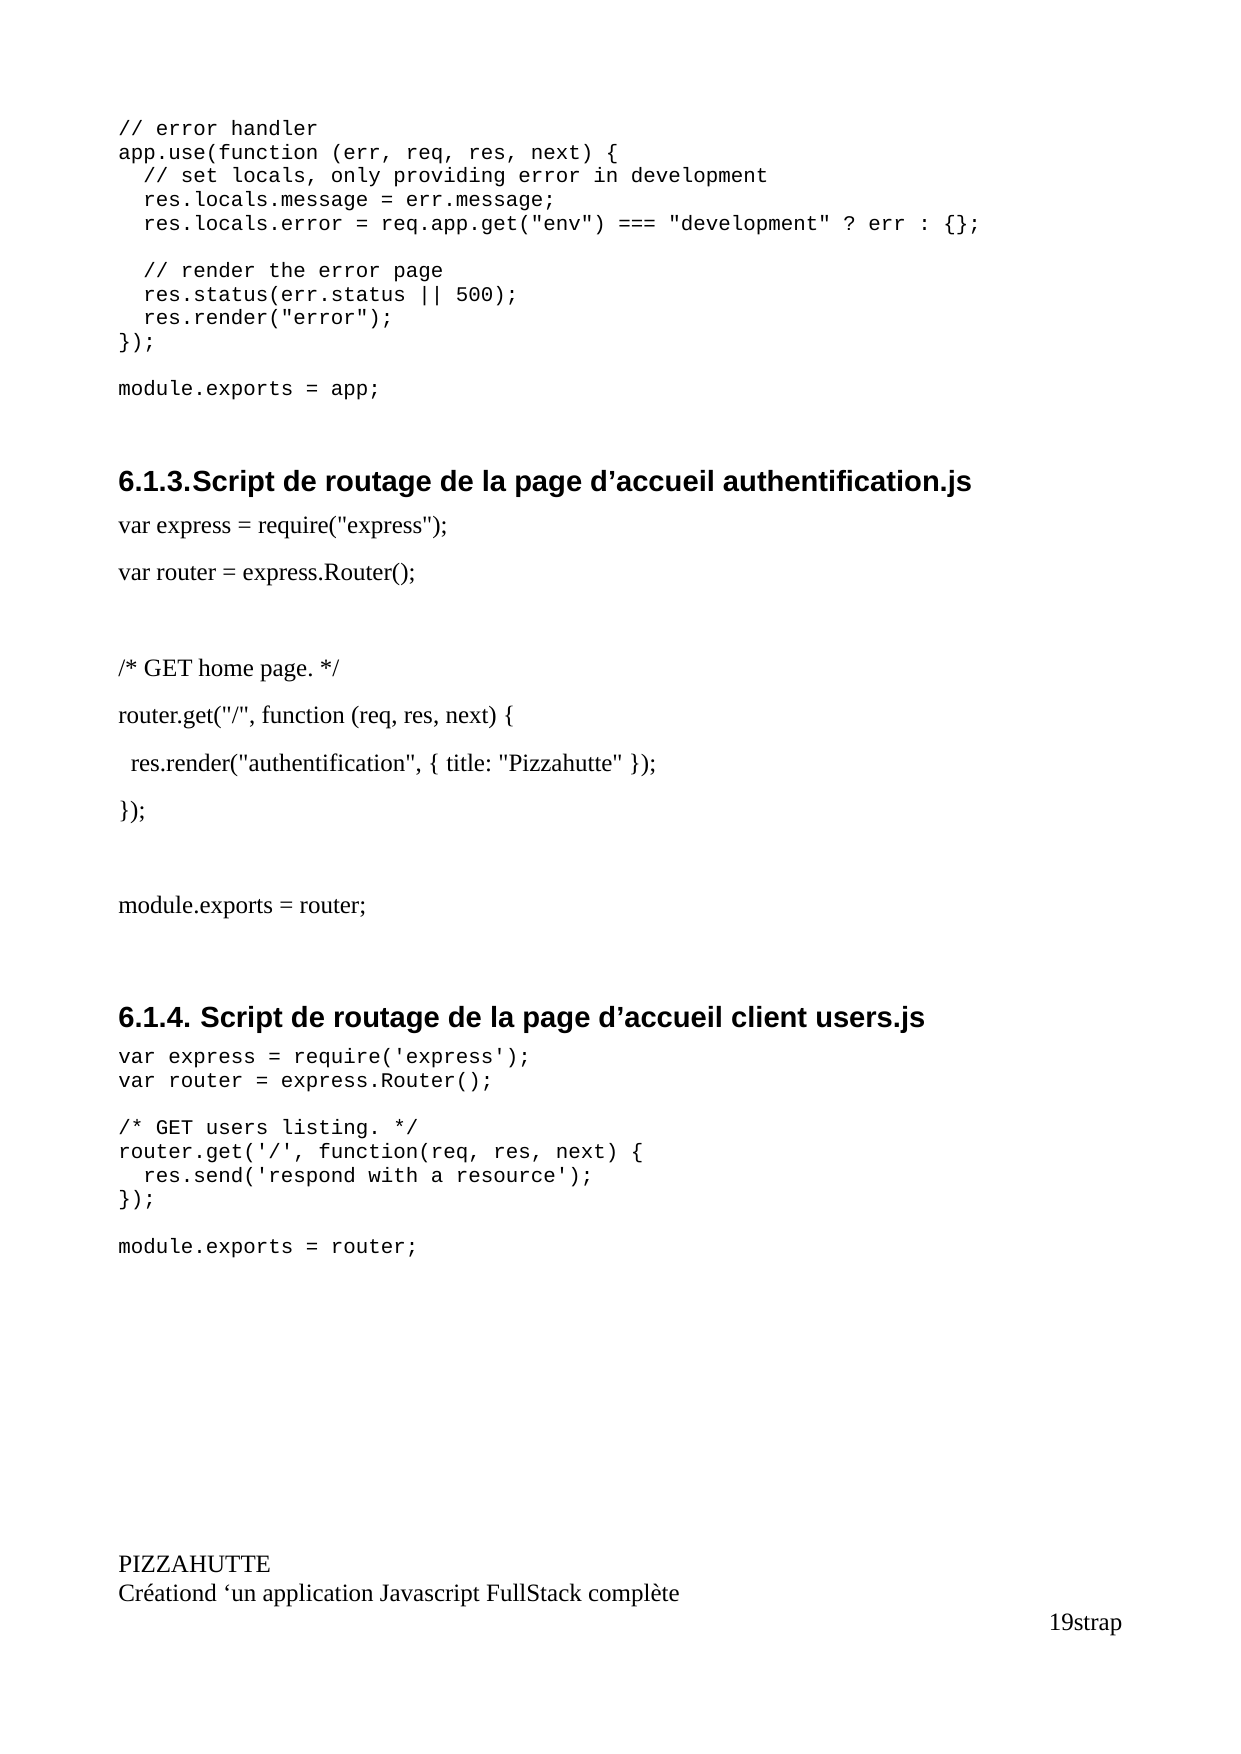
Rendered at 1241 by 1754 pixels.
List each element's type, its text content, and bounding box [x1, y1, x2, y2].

text app.use(function (err, req, res, next) { [118, 142, 1122, 165]
text /* GET users listing. */ [118, 1117, 1122, 1141]
subtitle Script de routage de la page d’accueil authentification.js [118, 464, 1122, 497]
text res.locals.error = req.app.get("env") === "development" ? err : {}; [118, 213, 1122, 236]
text router.get("/", function (req, res, next) { [118, 700, 1122, 729]
text var express = require("express"); [118, 510, 1122, 538]
text var router = express.Router(); [118, 1070, 1122, 1094]
text res.render("error"); [118, 307, 1122, 331]
text // render the error page [118, 260, 1122, 284]
text module.exports = app; [118, 378, 1122, 402]
text }); [118, 1188, 1122, 1212]
text module.exports = router; [118, 1236, 1122, 1259]
text }); [118, 795, 1122, 824]
text router.get('/', function(req, res, next) { [118, 1141, 1122, 1165]
text var router = express.Router(); [118, 557, 1122, 586]
text var express = require('express'); [118, 1046, 1122, 1070]
text // error handler [118, 118, 1122, 142]
text // set locals, only providing error in development [118, 165, 1122, 189]
text res.render("authentification", { title: "Pizzahutte" }); [118, 748, 1122, 777]
text module.exports = router; [118, 891, 1122, 919]
subtitle Script de routage de la page d’accueil client users.js [118, 1000, 1122, 1034]
text }); [118, 331, 1122, 354]
text res.status(err.status || 500); [118, 284, 1122, 307]
text res.send('respond with a resource'); [118, 1165, 1122, 1188]
text /* GET home page. */ [118, 653, 1122, 681]
text res.locals.message = err.message; [118, 189, 1122, 213]
